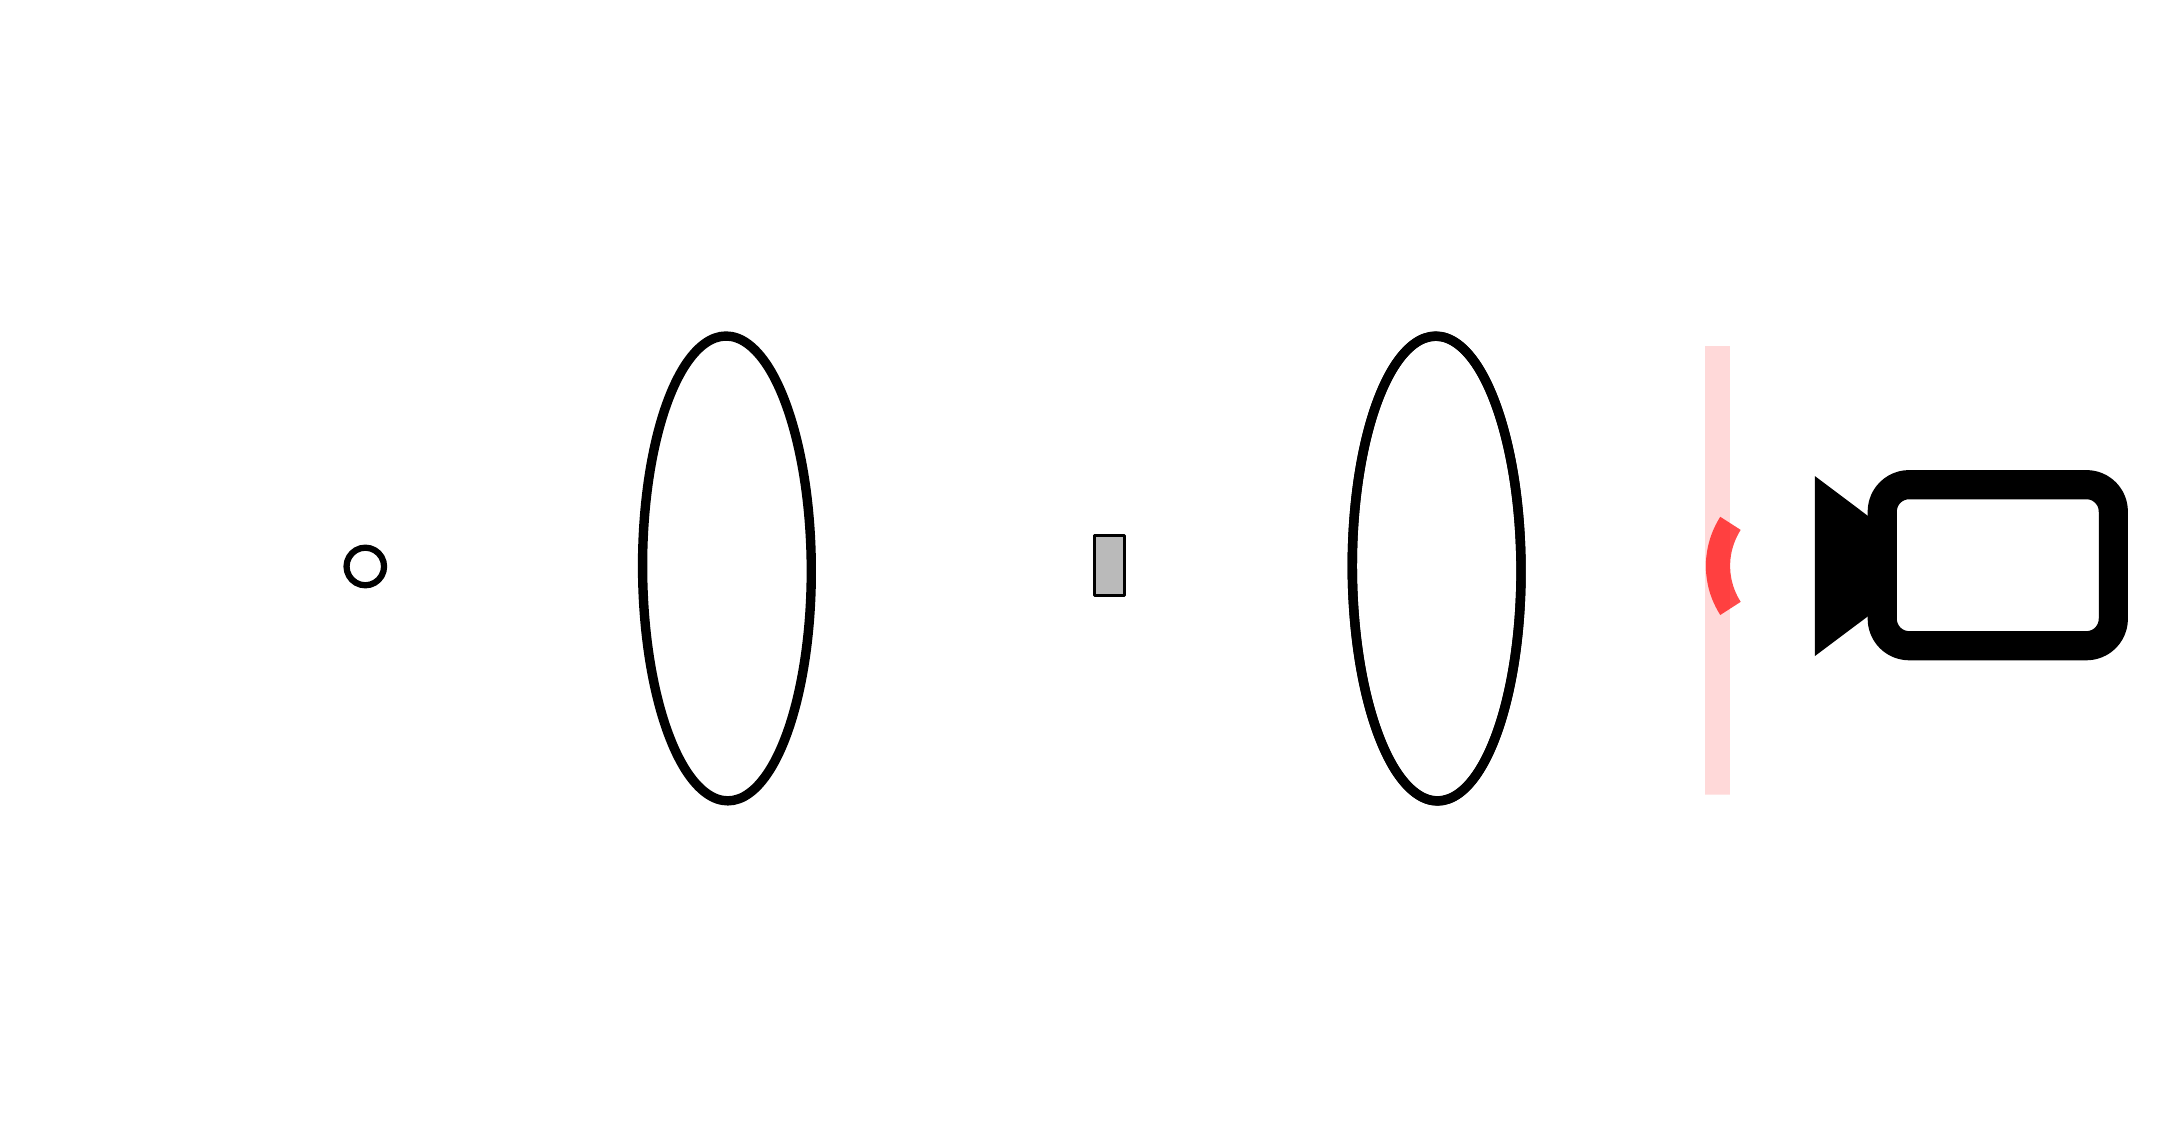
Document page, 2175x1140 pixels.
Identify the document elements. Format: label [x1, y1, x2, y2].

text_box [1094, 535, 1125, 596]
text_box [642, 336, 812, 801]
text_box [1814, 476, 1875, 657]
text_box [1357, 341, 1516, 796]
text_box [1730, 523, 1741, 609]
text_box [1882, 484, 2114, 646]
